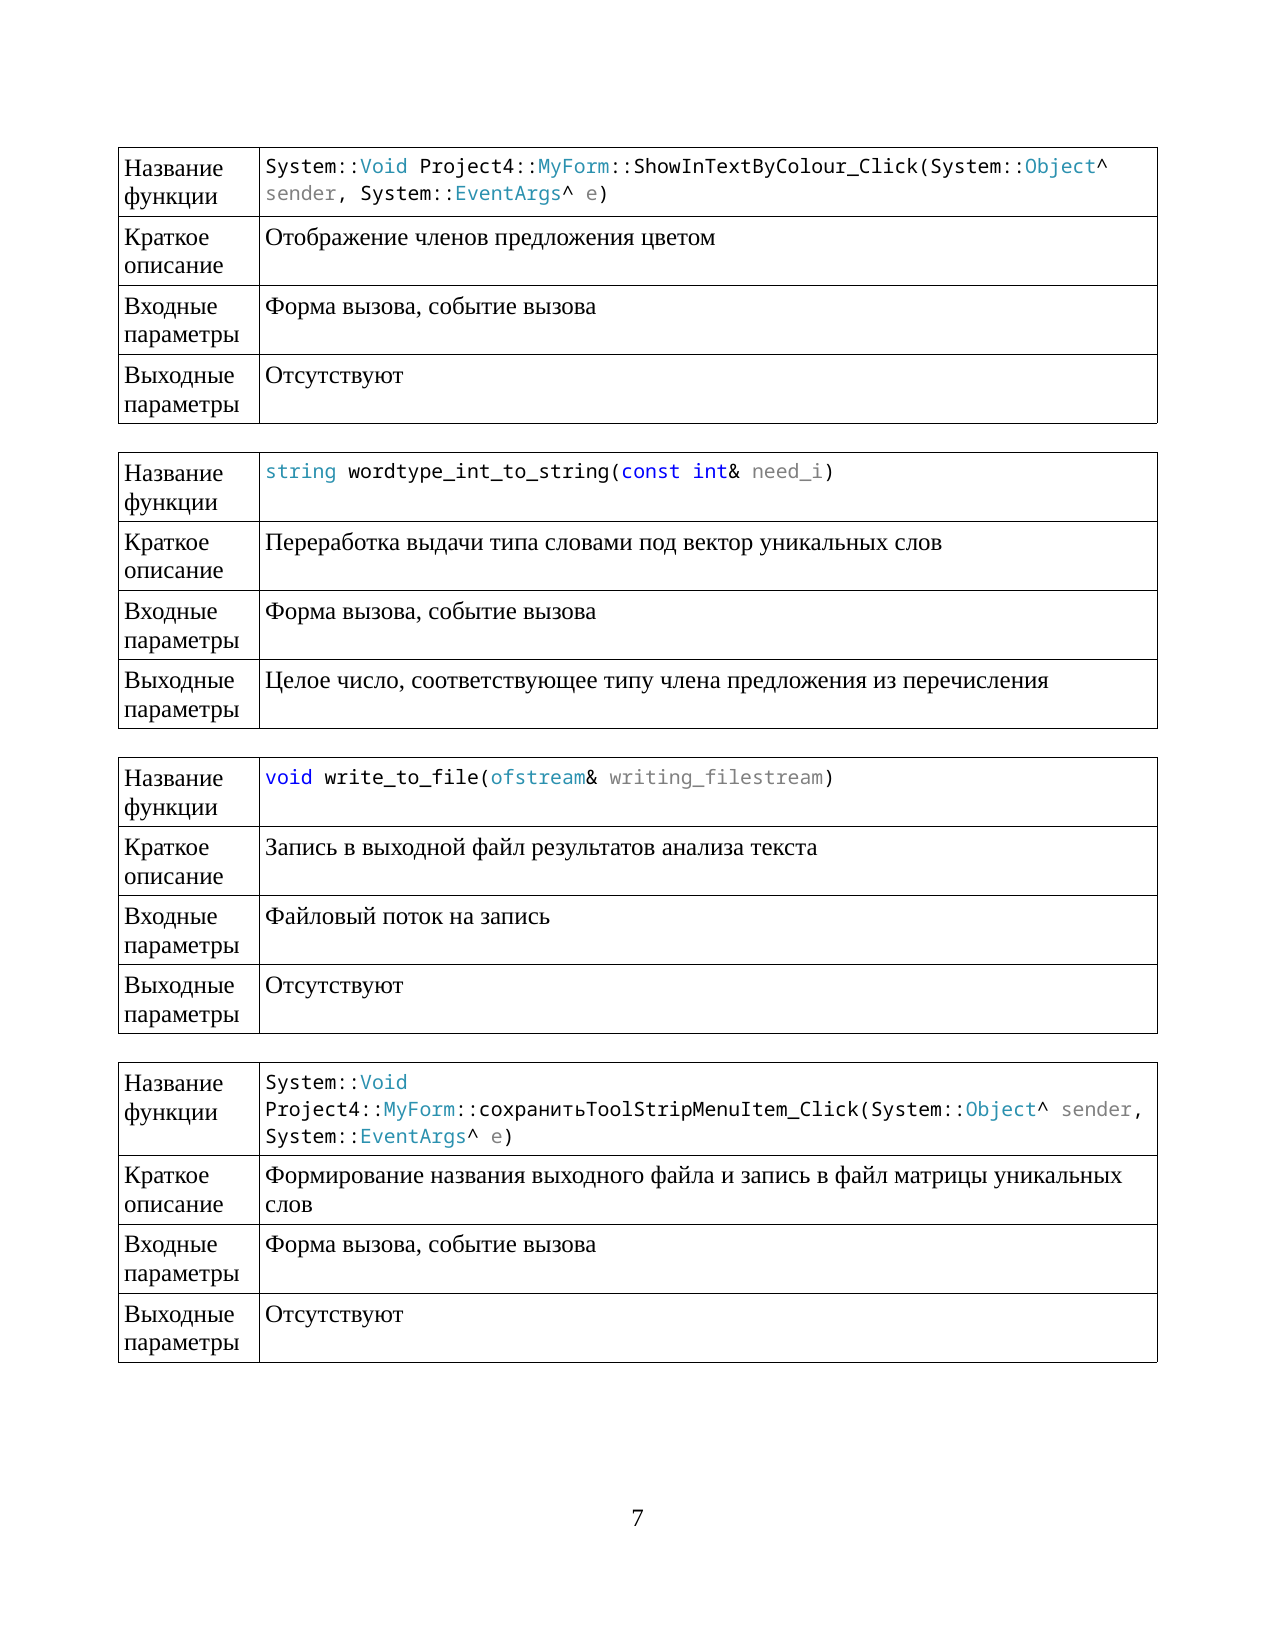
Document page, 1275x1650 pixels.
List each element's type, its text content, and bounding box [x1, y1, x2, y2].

table_cell Файловый поток на запись [260, 896, 1157, 964]
table_cell Отсутствуют [260, 965, 1157, 1033]
table_cell Целое число, соответствующее типу члена предложения из перечисления [260, 660, 1157, 728]
table_cell Краткое описание [119, 1156, 259, 1224]
table_cell Входные параметры [119, 591, 259, 659]
table_cell Выходные параметры [119, 355, 259, 423]
table_cell Выходные параметры [119, 1294, 259, 1362]
table_cell Форма вызова, событие вызова [260, 1225, 1157, 1293]
table_cell Выходные параметры [119, 965, 259, 1033]
table_cell Запись в выходной файл результатов анализа текста [260, 827, 1157, 895]
table_header string wordtype_int_to_string(const int& need_i) [260, 453, 1157, 521]
table_cell Краткое описание [119, 217, 259, 285]
table_cell Форма вызова, событие вызова [260, 286, 1157, 354]
table_header void write_to_file(ofstream& writing_filestream) [260, 758, 1157, 826]
table_cell Отсутствуют [260, 1294, 1157, 1362]
table_cell Входные параметры [119, 1225, 259, 1293]
table_cell Отсутствуют [260, 355, 1157, 423]
table_header Название функции [119, 148, 259, 216]
table_header Название функции [119, 453, 259, 521]
table_header System::Void Project4::MyForm::сохранитьToolStripMenuItem_Click(System::Object^ sender, System::EventArgs^ e) [260, 1063, 1157, 1155]
table_cell Переработка выдачи типа словами под вектор уникальных слов [260, 522, 1157, 590]
table_cell Формирование названия выходного файла и запись в файл матрицы уникальных слов [260, 1156, 1157, 1224]
table_cell Входные параметры [119, 286, 259, 354]
table_header System::Void Project4::MyForm::ShowInTextByColour_Click(System::Object^ sender, System::EventArgs^ e) [260, 148, 1157, 216]
table_cell Краткое описание [119, 522, 259, 590]
table_cell Входные параметры [119, 896, 259, 964]
table_cell Отображение членов предложения цветом [260, 217, 1157, 285]
table_cell Выходные параметры [119, 660, 259, 728]
table_cell Форма вызова, событие вызова [260, 591, 1157, 659]
table_header Название функции [119, 758, 259, 826]
table_cell Краткое описание [119, 827, 259, 895]
table_header Название функции [119, 1063, 259, 1155]
